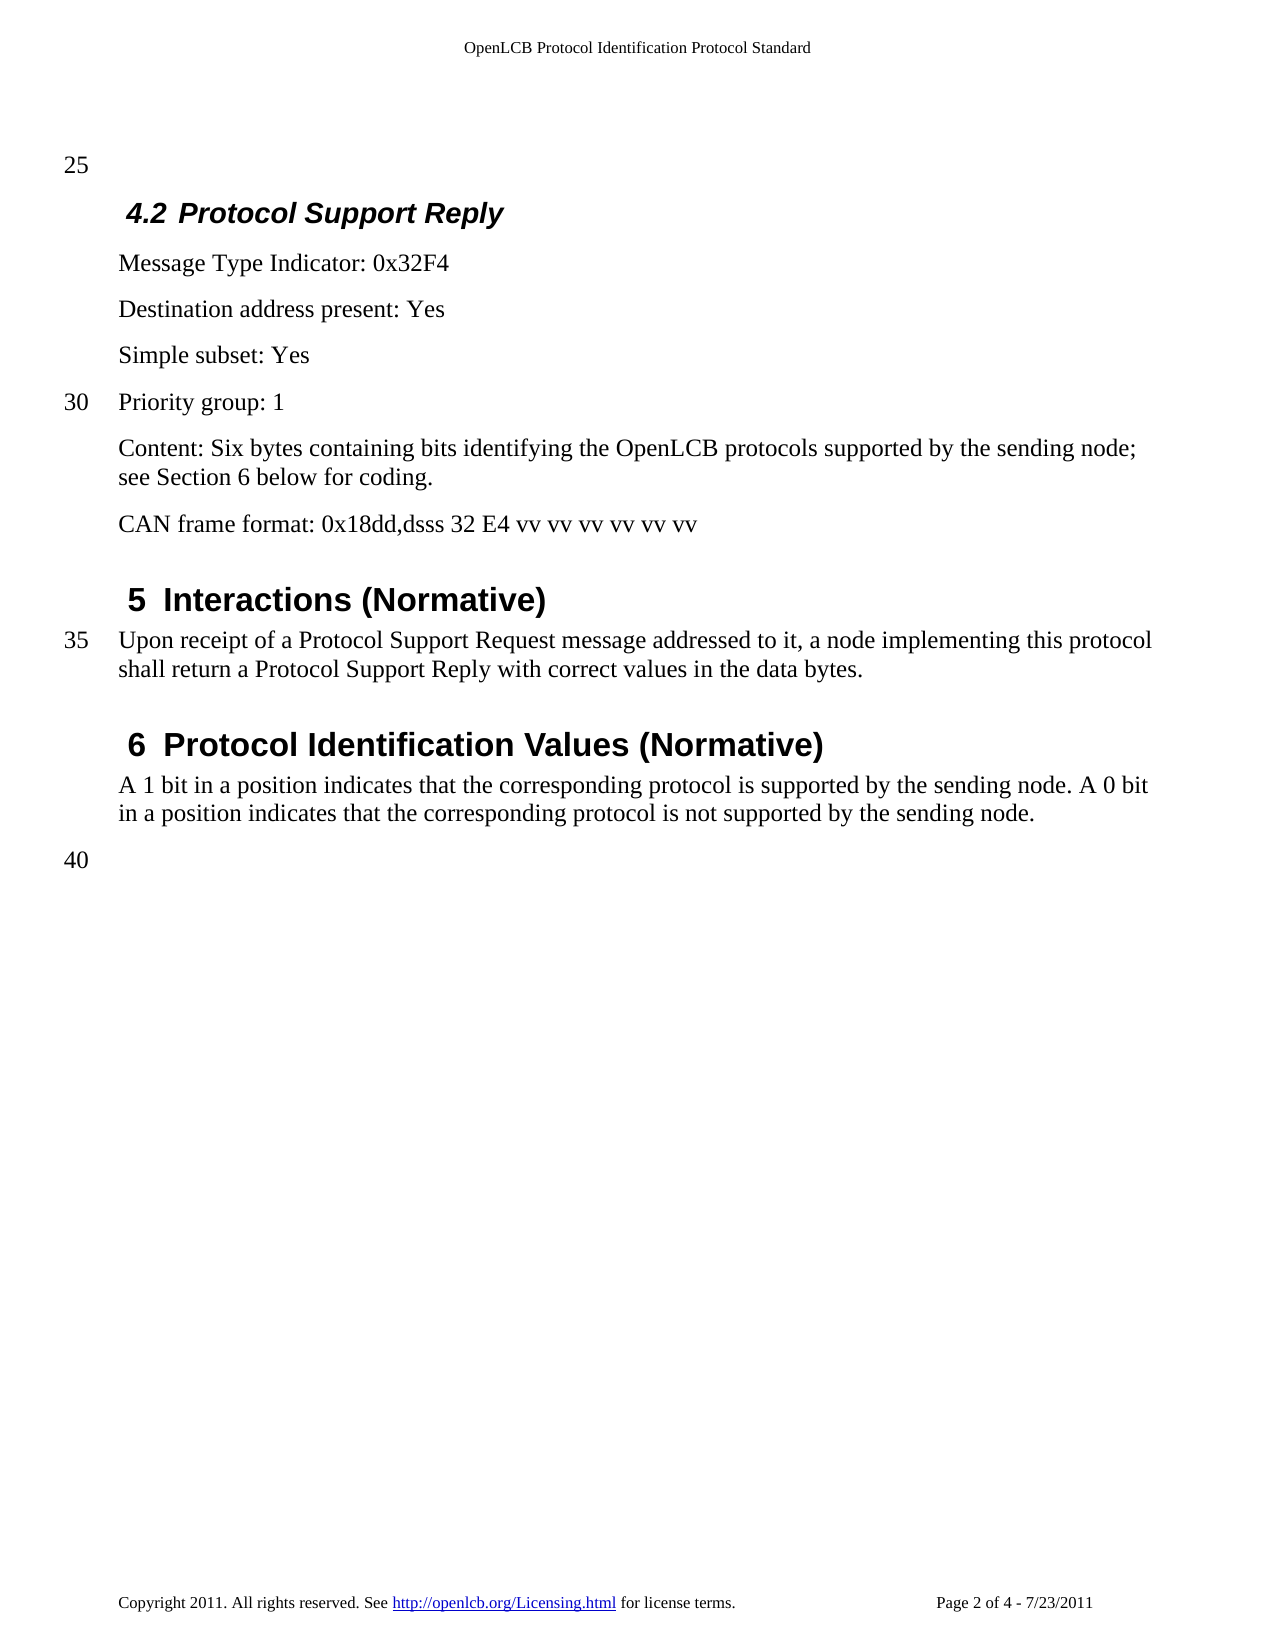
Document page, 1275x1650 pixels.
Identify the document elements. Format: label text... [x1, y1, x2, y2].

text Priority group: 1 [118, 387, 1157, 416]
subtitle Interactions (Normative) [118, 580, 1157, 619]
text Simple subset: Yes [118, 341, 1157, 369]
text Upon receipt of a Protocol Support Request message addressed to it, a node implementing this protocol shall return a Protocol Support Reply with correct values in the data bytes. [118, 625, 1157, 682]
text Destination address present: Yes [118, 294, 1157, 323]
subtitle Protocol Support Reply [118, 196, 1157, 230]
subtitle Protocol Identification Values (Normative) [118, 725, 1157, 763]
text CAN frame format: 0x18dd,dsss 32 E4 vv vv vv vv vv vv [118, 509, 1157, 537]
text Content: Six bytes containing bits identifying the OpenLCB protocols supported by the sending node; see Section 6 below for coding. [118, 433, 1157, 491]
text Message Type Indicator: 0x32F4 [118, 248, 1157, 276]
text A 1 bit in a position indicates that the corresponding protocol is supported by the sending node. A 0 bit in a position indicates that the corresponding protocol is not supported by the sending node. [118, 770, 1157, 827]
